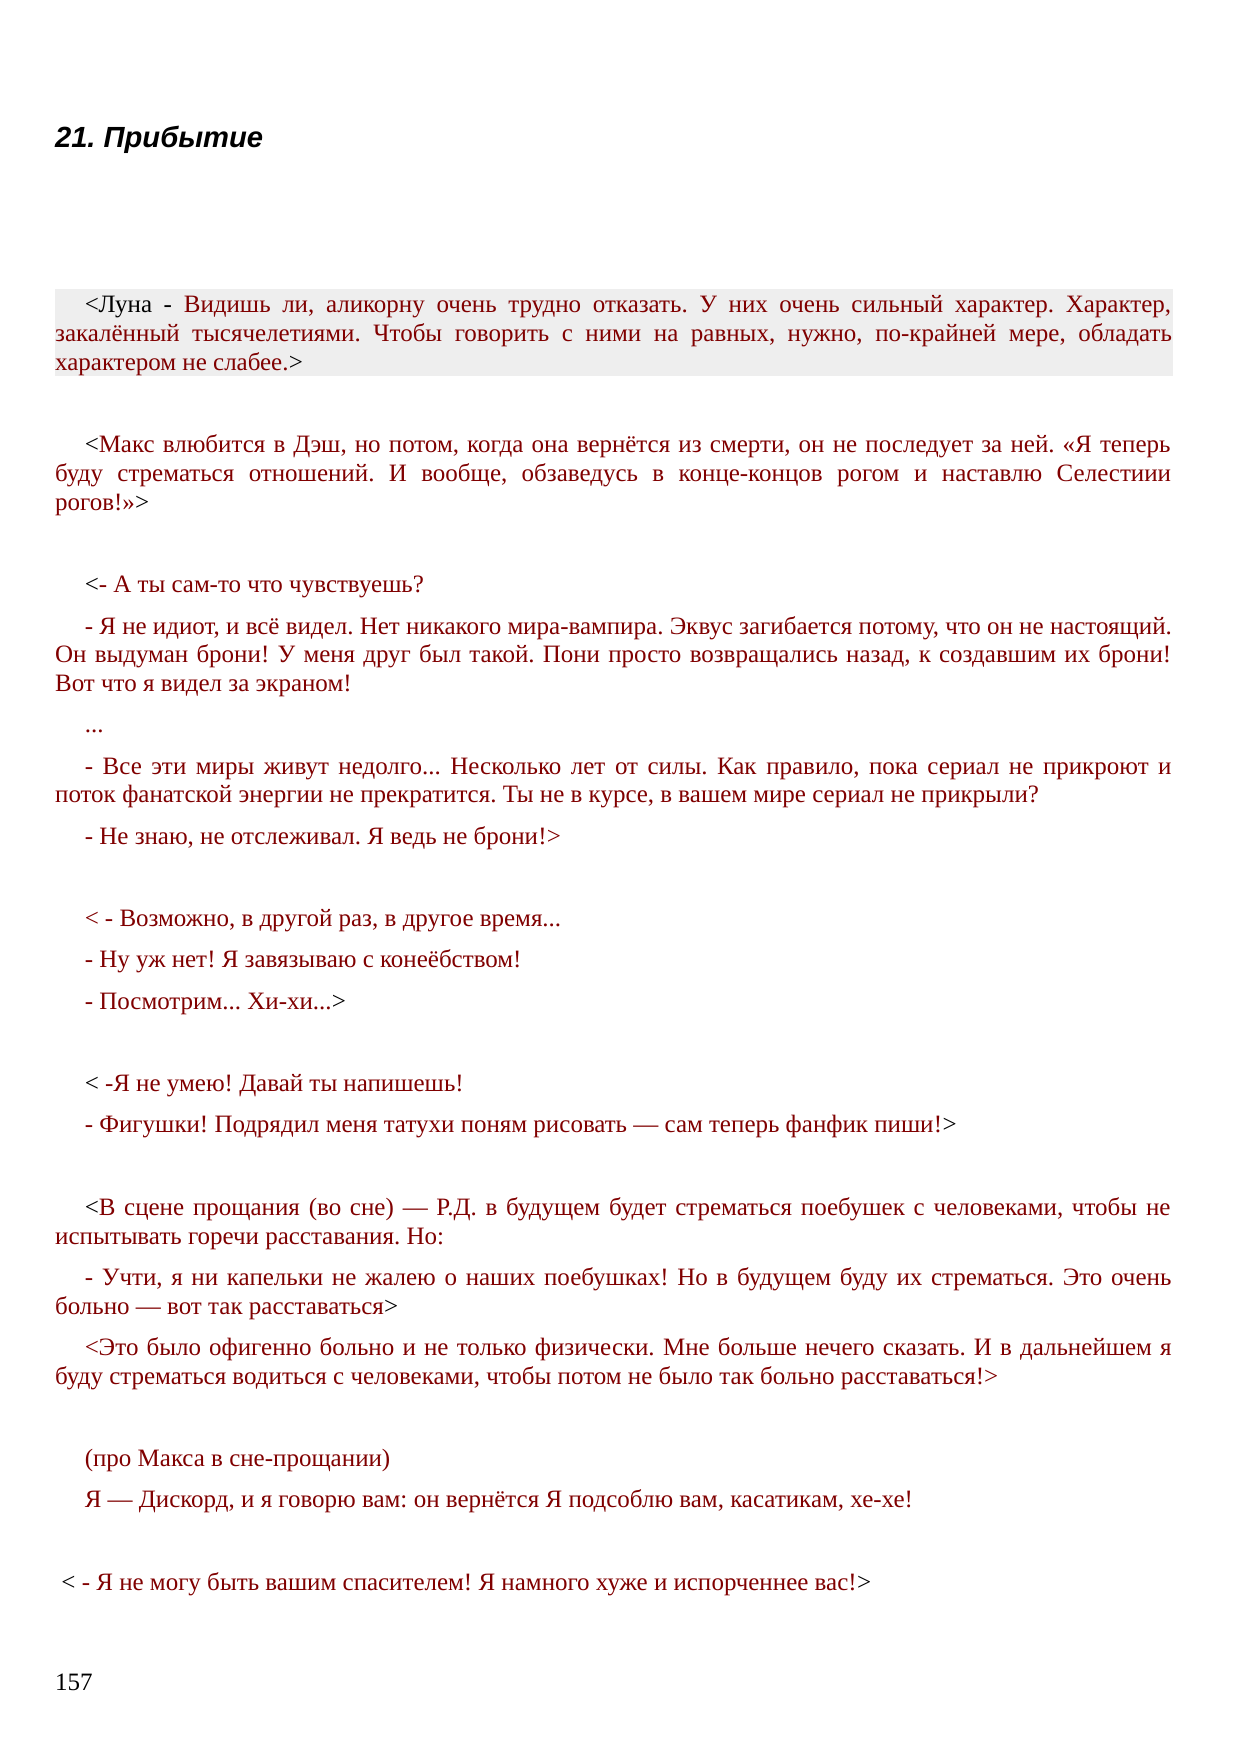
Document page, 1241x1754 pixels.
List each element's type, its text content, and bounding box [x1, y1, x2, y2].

text - Ну уж нет! Я завязываю с конеёбством! [55, 944, 1173, 973]
text <Луна - Видишь ли, аликорну очень трудно отказать. У них очень сильный характер. Характер, закалённый тысячелетиями. Чтобы говорить с ними на равных, нужно, по-крайней мере, обладать характером не слабее.> [55, 289, 1173, 376]
text - Учти, я ни капельки не жалею о наших поебушках! Но в будущем буду их стрематься. Это очень больно — вот так расставаться> [55, 1262, 1173, 1319]
text <Макс влюбится в Дэш, но потом, когда она вернётся из смерти, он не последует за ней. «Я теперь буду стрематься отношений. И вообще, обзаведусь в конце-концов рогом и наставлю Селестиии рогов!»> [55, 429, 1173, 516]
text ... [55, 709, 1173, 738]
text - Все эти миры живут недолго... Несколько лет от силы. Как правило, пока сериал не прикроют и поток фанатской энергии не прекратится. Ты не в курсе, в вашем мире сериал не прикрыли? [55, 751, 1173, 808]
text <- А ты сам-то что чувствуешь? [55, 569, 1173, 598]
subtitle 21. Прибытие [55, 120, 1173, 153]
text - Я не идиот, и всё видел. Нет никакого мира-вампира. Эквус загибается потому, что он не настоящий. Он выдуман брони! У меня друг был такой. Пони просто возвращались назад, к создавшим их брони! Вот что я видел за экраном! [55, 611, 1173, 697]
text <В сцене прощания (во сне) — Р.Д. в будущем будет стрематься поебушек с человеками, чтобы не испытывать горечи расставания. Но: [55, 1192, 1173, 1249]
text Я — Дискорд, и я говорю вам: он вернётся Я подсоблю вам, касатикам, хе-хе! [55, 1484, 1173, 1513]
text < - Я не могу быть вашим спасителем! Я намного хуже и испорченнее вас!> [55, 1567, 1173, 1596]
text - Не знаю, не отслеживал. Я ведь не брони!> [55, 821, 1173, 849]
text < - Возможно, в другой раз, в другое время... [55, 903, 1173, 932]
text - Посмотрим... Хи-хи...> [55, 986, 1173, 1014]
text <Это было офигенно больно и не только физически. Мне больше нечего сказать. И в дальнейшем я буду стрематься водиться с человеками, чтобы потом не было так больно расставаться!> [55, 1332, 1173, 1389]
text - Фигушки! Подрядил меня татухи поням рисовать — сам теперь фанфик пиши!> [55, 1109, 1173, 1138]
text < -Я не умею! Давай ты напишешь! [55, 1068, 1173, 1097]
text (про Макса в сне-прощании) [55, 1443, 1173, 1472]
